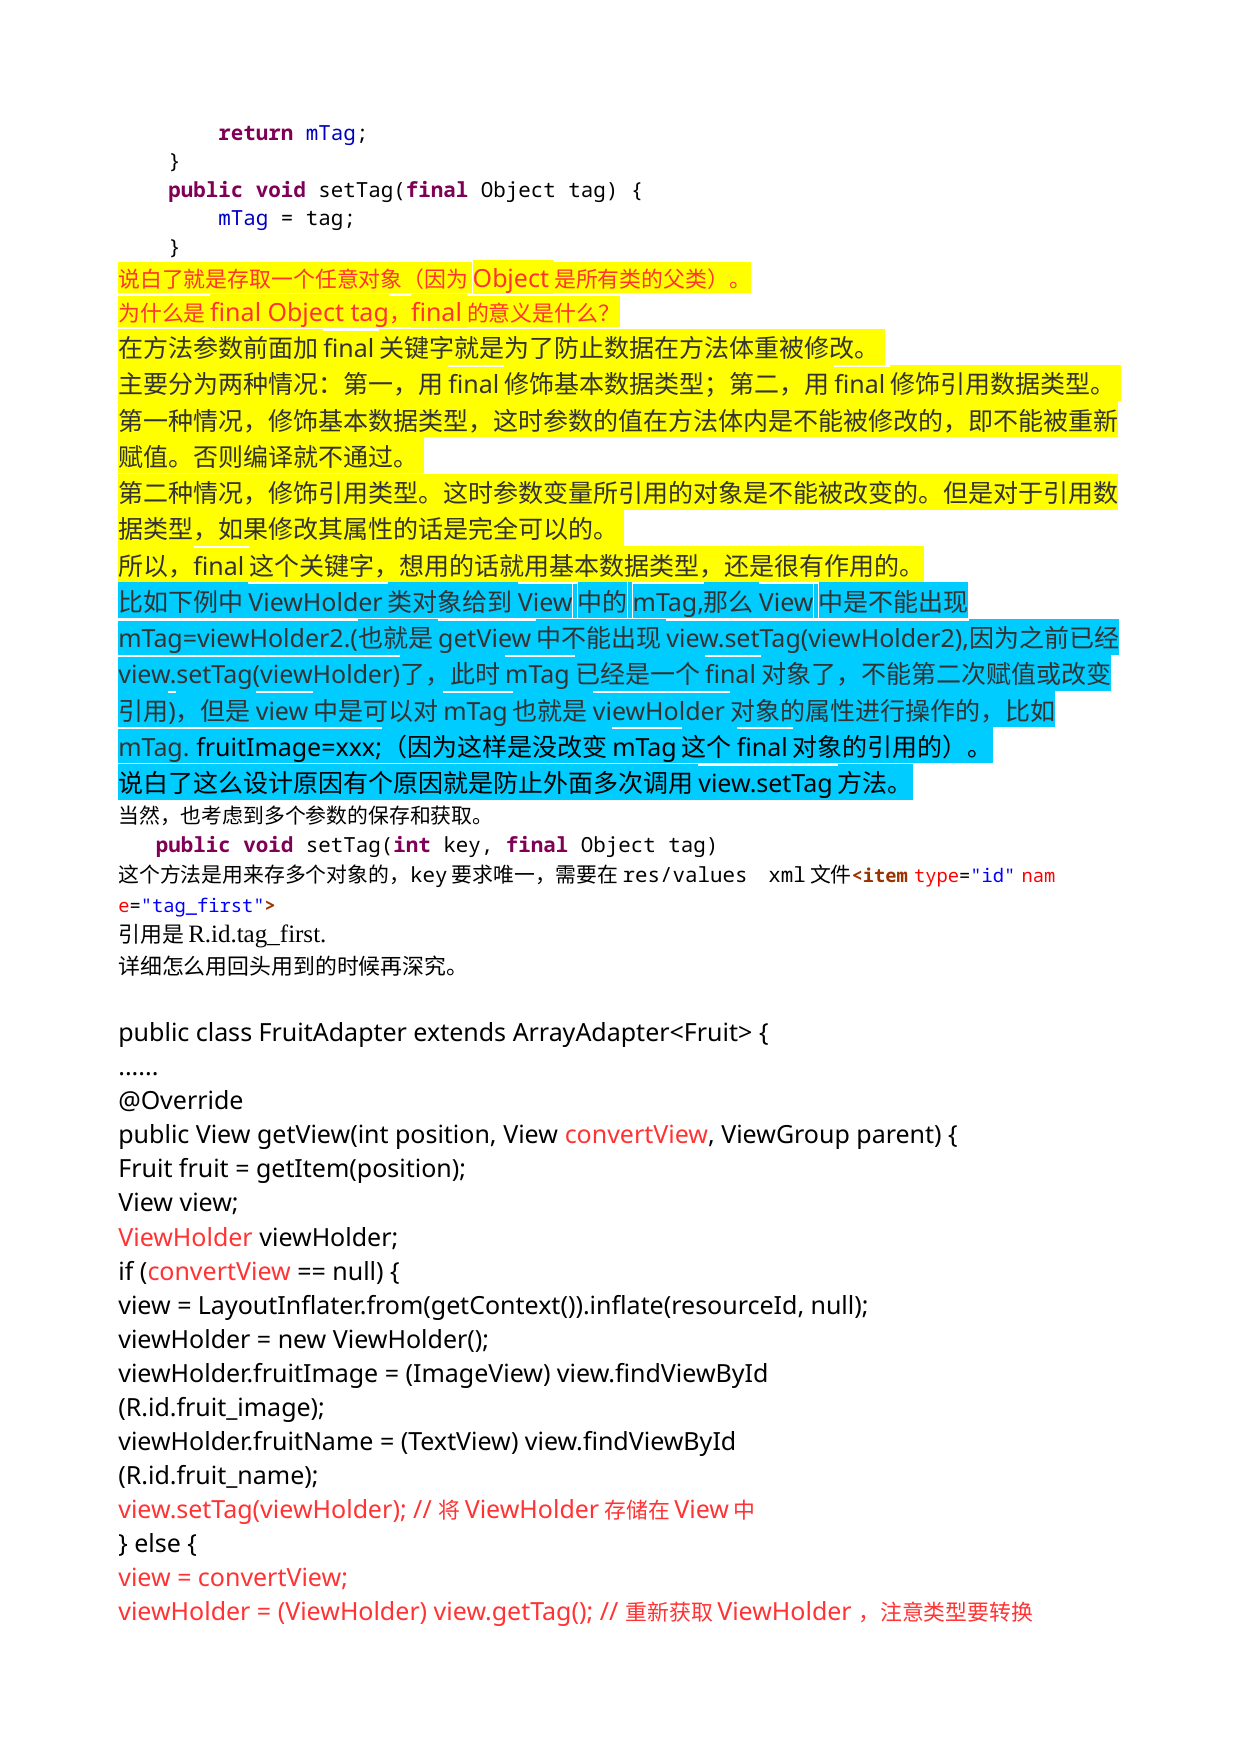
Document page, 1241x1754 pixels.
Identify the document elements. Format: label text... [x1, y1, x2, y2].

text if (convertView == null) { [118, 1253, 1122, 1287]
text 这个方法是用来存多个对象的，key要求唯一，需要在res/values xml文件<item type="id" name="tag_first"> [118, 858, 1122, 917]
text view.setTag(viewHolder); // 将ViewHolder存储在View中 [118, 1492, 1122, 1526]
text 在方法参数前面加final关键字就是为了防止数据在方法体重被修改。 [118, 328, 1122, 365]
text 说白了就是存取一个任意对象（因为Object是所有类的父类）。 [118, 260, 1122, 294]
text 所以，final这个关键字，想用的话就用基本数据类型，还是很有作用的。 [118, 546, 1122, 582]
text viewHolder = new ViewHolder(); [118, 1321, 1122, 1355]
text 第二种情况，修饰引用类型。这时参数变量所引用的对象是不能被改变的。但是对于引用数据类型，如果修改其属性的话是完全可以的。 [118, 473, 1122, 546]
text view = LayoutInflater.from(getContext()).inflate(resourceId, null); [118, 1287, 1122, 1321]
text View view; [118, 1185, 1122, 1219]
text mTag = tag; [118, 203, 1122, 232]
text 引用是R.id.tag_first. [118, 917, 1122, 949]
text 第一种情况，修饰基本数据类型，这时参数的值在方法体内是不能被修改的，即不能被重新赋值。否则编译就不通过。 [118, 401, 1122, 473]
text } [118, 232, 1122, 260]
text Fruit fruit = getItem(position); [118, 1151, 1122, 1185]
text public class FruitAdapter extends ArrayAdapter<Fruit> { [118, 1015, 1122, 1049]
text (R.id.fruit_image); [118, 1389, 1122, 1423]
text public void setTag(int key, final Object tag) [118, 830, 1122, 858]
text (R.id.fruit_name); [118, 1458, 1122, 1492]
text @Override [118, 1083, 1122, 1117]
text 说白了这么设计原因有个原因就是防止外面多次调用view.setTag方法。 [118, 763, 1122, 800]
text viewHolder.fruitName = (TextView) view.findViewById [118, 1423, 1122, 1458]
text 主要分为两种情况：第一，用final修饰基本数据类型；第二，用final修饰引用数据类型。 [118, 365, 1122, 401]
text public View getView(int position, View convertView, ViewGroup parent) { [118, 1117, 1122, 1151]
text view = convertView; [118, 1560, 1122, 1594]
text viewHolder = (ViewHolder) view.getTag(); // 重新获取ViewHolder ，注意类型要转换 [118, 1594, 1122, 1628]
text ViewHolder viewHolder; [118, 1219, 1122, 1253]
text return mTag; [118, 118, 1122, 147]
text 为什么是final Object tag，final的意义是什么？ [118, 294, 1122, 328]
text } else { [118, 1526, 1122, 1560]
text } [118, 147, 1122, 175]
text ...... [118, 1049, 1122, 1083]
text public void setTag(final Object tag) { [118, 175, 1122, 203]
text 详细怎么用回头用到的时候再深究。 [118, 949, 1122, 981]
text 比如下例中ViewHolder类对象给到View中的mTag,那么View中是不能出现mTag=viewHolder2.(也就是getView中不能出现view.setTag(viewHolder2),因为之前已经view.setTag(viewHolder)了，此时mTag已经是一个final对象了，不能第二次赋值或改变引用)，但是view中是可以对mTag也就是viewHolder对象的属性进行操作的，比如mTag. fruitImage=xxx;（因为这样是没改变mTag这个final对象的引用的）。 [118, 582, 1122, 763]
text 当然，也考虑到多个参数的保存和获取。 [118, 800, 1122, 830]
text viewHolder.fruitImage = (ImageView) view.findViewById [118, 1355, 1122, 1389]
